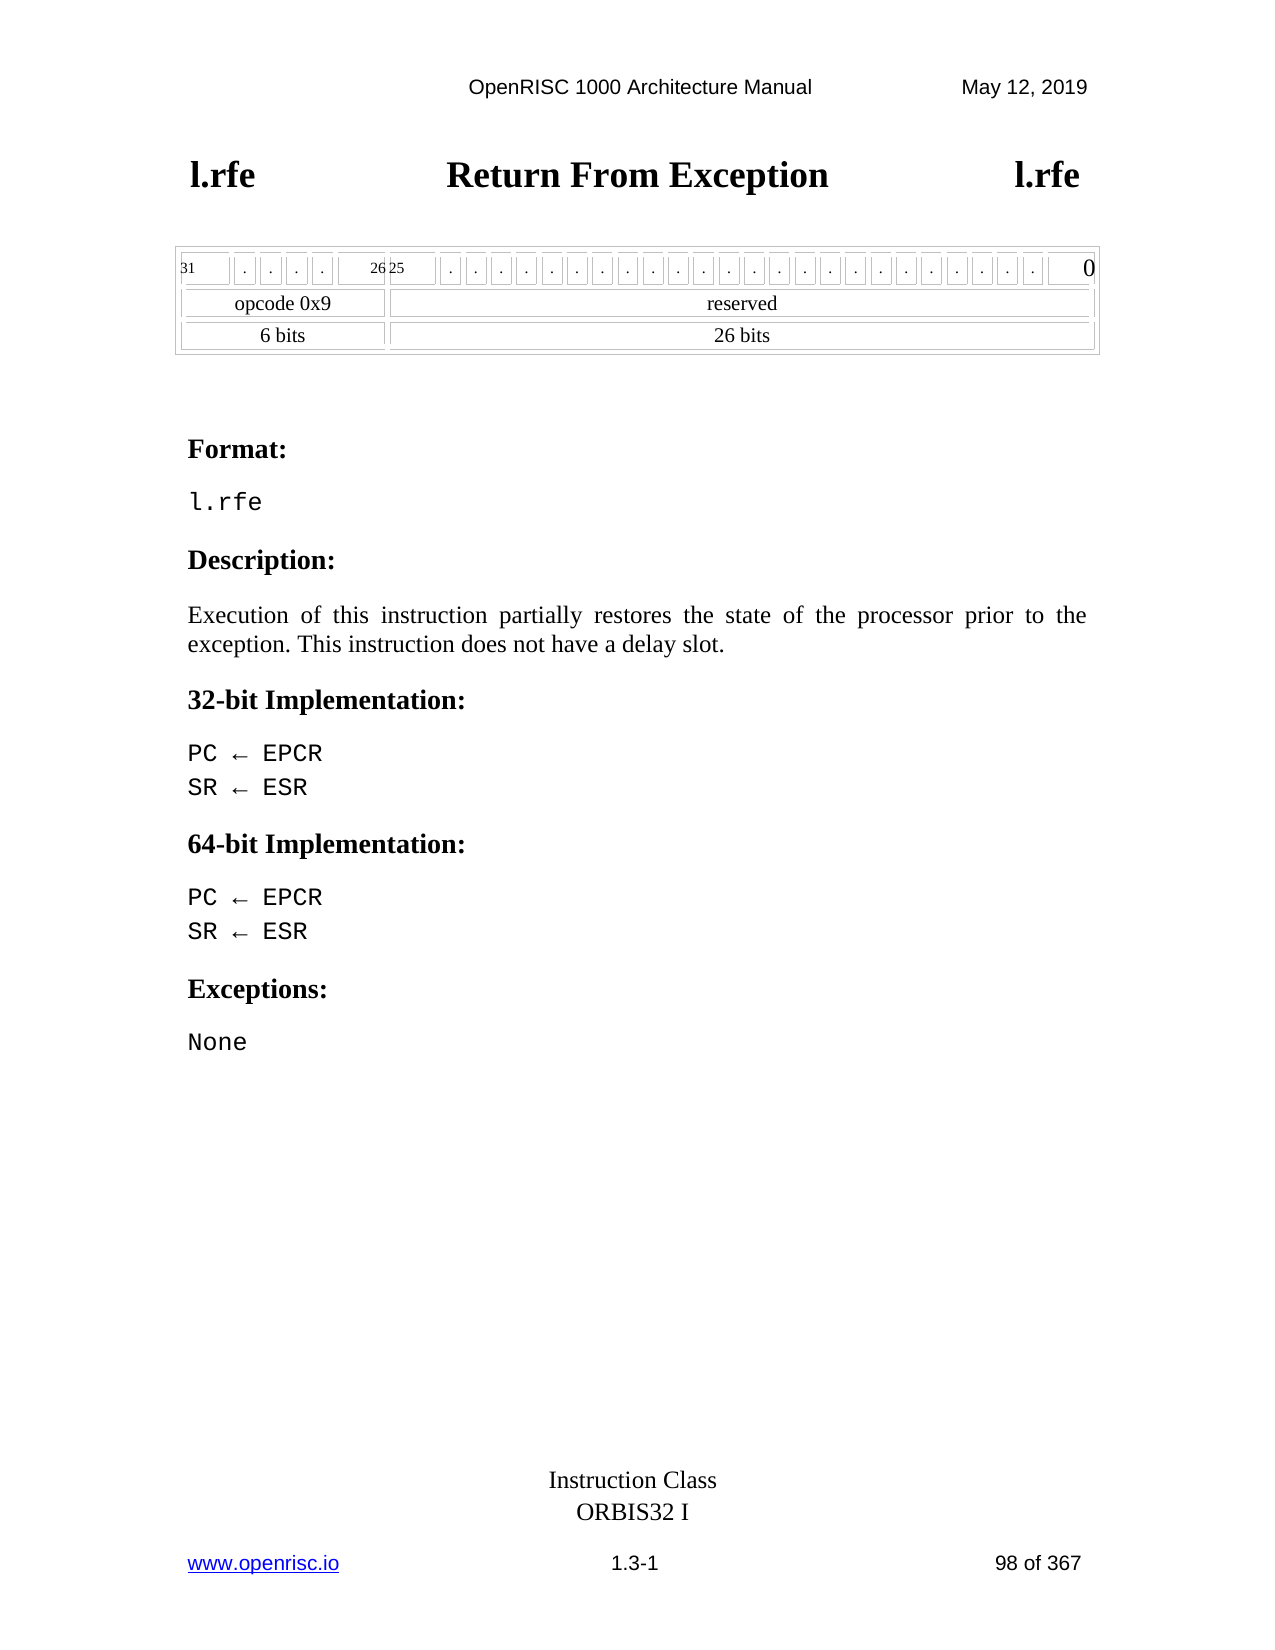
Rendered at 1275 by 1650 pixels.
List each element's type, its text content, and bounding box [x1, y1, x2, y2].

text PC ← EPCR SR ← ESR [187, 740, 1087, 802]
text Execution of this instruction partially restores the state of the processor prior to the exception. This instruction does not have a delay slot. [187, 600, 1087, 658]
text 32-bit Implementation: [187, 683, 1087, 715]
text Format: [187, 432, 1087, 464]
text Description: [187, 543, 1087, 575]
text None [187, 1029, 1087, 1058]
text Exceptions: [187, 972, 1087, 1004]
text 64-bit Implementation: [187, 827, 1087, 860]
text PC ← EPCR SR ← ESR [187, 885, 1087, 947]
text l.rfe [187, 489, 1087, 518]
